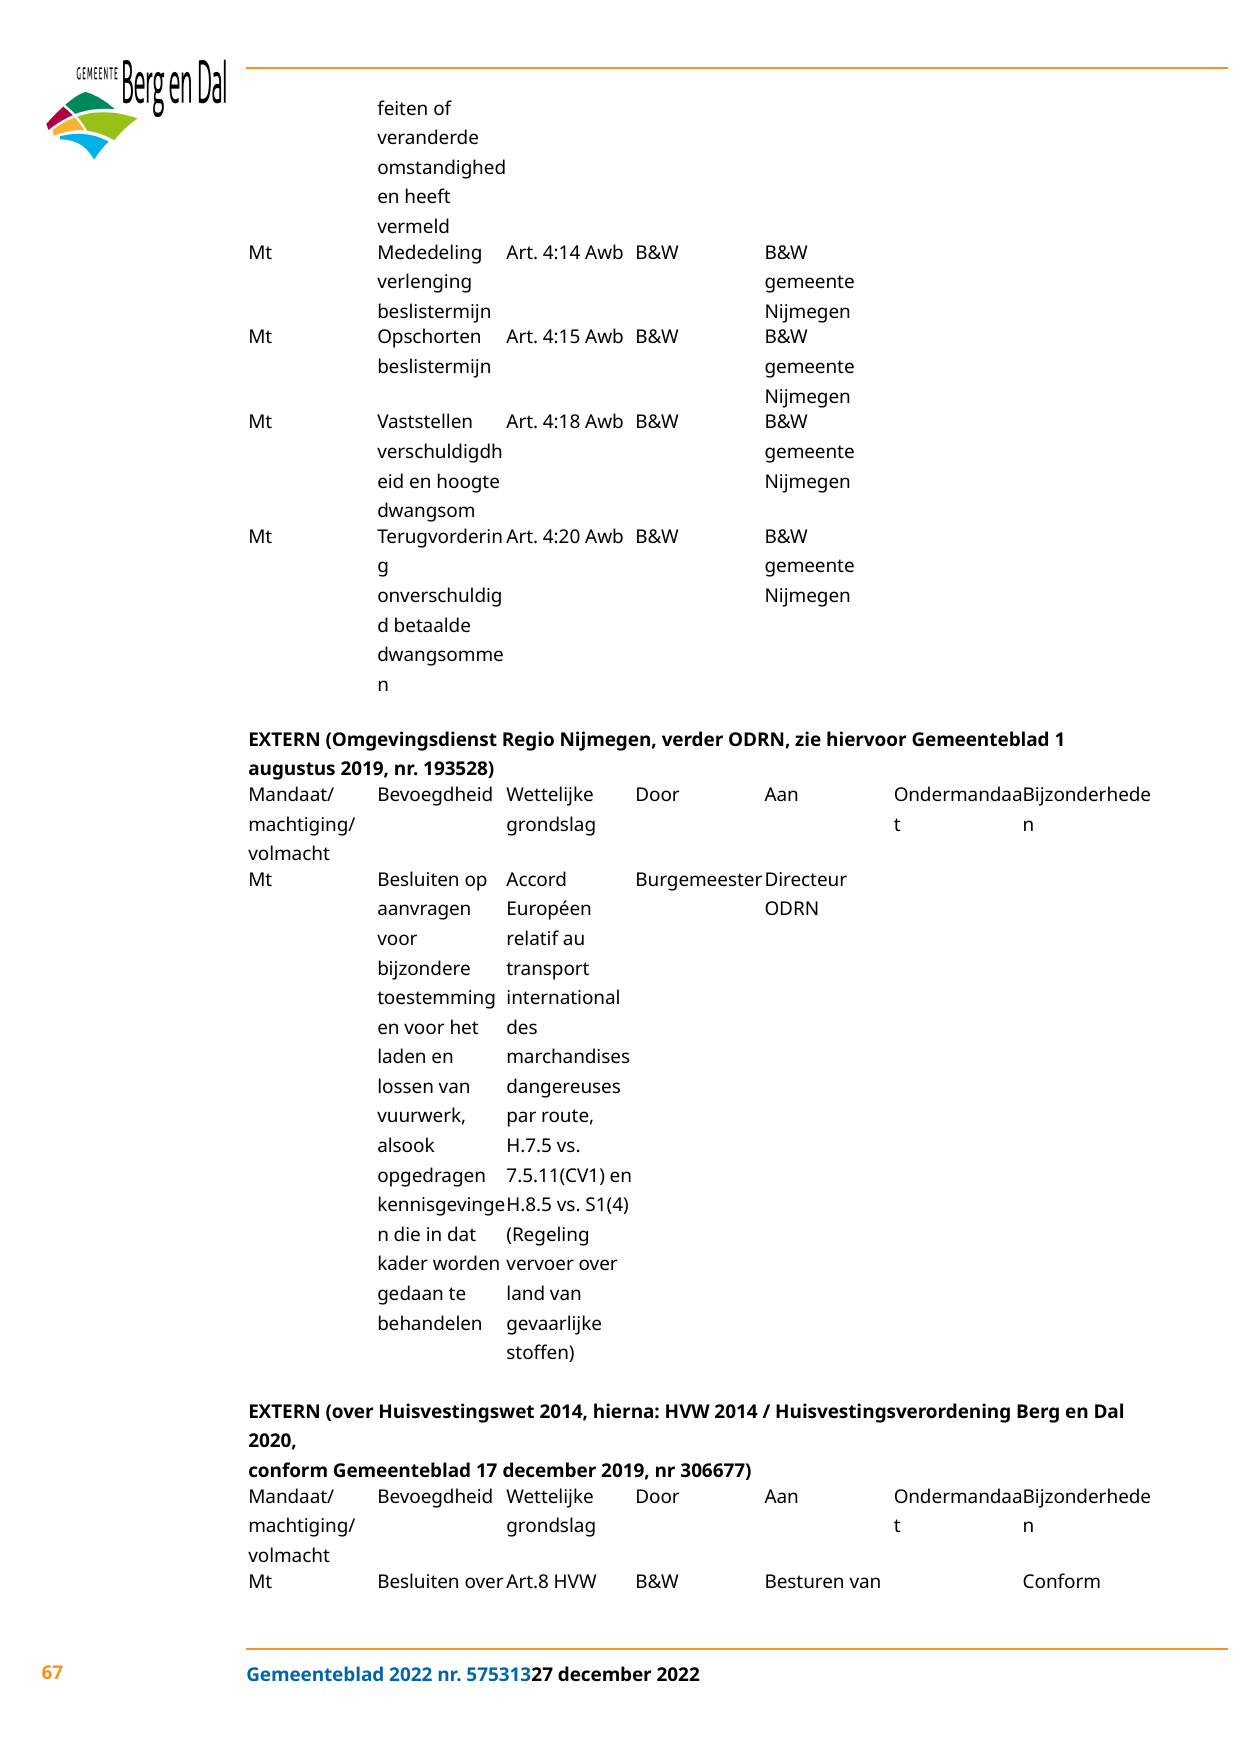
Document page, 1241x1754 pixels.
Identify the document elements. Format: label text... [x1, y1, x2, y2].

table_cell Mandaat/ machtiging/ volmacht [248, 781, 377, 866]
table_cell Mt [248, 523, 377, 697]
table_cell [635, 95, 764, 239]
table_cell Art. 4:15 Awb [506, 324, 635, 409]
table_cell Bijzonderheden [1023, 781, 1152, 866]
table_cell Art.8 HVW [506, 1568, 635, 1593]
table_cell [248, 697, 1152, 722]
table_cell [1023, 324, 1152, 409]
picture [41, 47, 231, 172]
table_cell [894, 866, 1022, 1365]
table_cell Mededeling verlenging beslistermijn [377, 239, 506, 324]
table_cell [764, 95, 893, 239]
table_cell [894, 239, 1022, 324]
table_cell Wettelijke grondslag [506, 781, 635, 866]
table_cell Art. 4:18 Awb [506, 409, 635, 523]
table_cell [1023, 239, 1152, 324]
table_cell [894, 409, 1022, 523]
table_cell [894, 95, 1022, 239]
table_cell [1023, 409, 1152, 523]
table_cell Vaststellen verschuldigdheid en hoogte dwangsom [377, 409, 506, 523]
table_cell Bevoegdheid [377, 1483, 506, 1568]
table_cell Ondermandaat [894, 1483, 1022, 1568]
table_cell Accord Européen relatif au transport international des marchandises dangereuses par route, H.7.5 vs. 7.5.11(CV1) en H.8.5 vs. S1(4) (Regeling vervoer over land van gevaarlijke stoffen) [506, 866, 635, 1365]
table_cell Opschorten beslistermijn [377, 324, 506, 409]
table_cell Mt [248, 866, 377, 1365]
table_cell B&W gemeente Nijmegen [764, 409, 893, 523]
table_cell B&W [635, 409, 764, 523]
table_cell Aan [764, 781, 893, 866]
table_cell Wettelijke grondslag [506, 1483, 635, 1568]
table_cell Mandaat/ machtiging/ volmacht [248, 1483, 377, 1568]
table_cell Besturen van [764, 1568, 893, 1593]
table_cell Art. 4:20 Awb [506, 523, 635, 697]
table_cell Mt [248, 239, 377, 324]
table_header EXTERN (over Huisvestingswet 2014, hierna: HVW 2014 / Huisvestingsverordening Berg en Dal 2020, conform Gemeenteblad 17 december 2019, nr 306677) [248, 1398, 1152, 1483]
table_cell Ondermandaat [894, 781, 1022, 866]
table_header EXTERN (Omgevingsdienst Regio Nijmegen, verder ODRN, zie hiervoor Gemeenteblad 1 augustus 2019, nr. 193528) [248, 726, 1152, 781]
table_cell B&W [635, 239, 764, 324]
table_cell [1023, 523, 1152, 697]
table_cell Burgemeester [635, 866, 764, 1365]
table_cell [1023, 95, 1152, 239]
table_cell B&W [635, 1568, 764, 1593]
table_cell Besluiten over [377, 1568, 506, 1593]
table_cell B&W gemeente Nijmegen [764, 239, 893, 324]
table_cell Aan [764, 1483, 893, 1568]
table_cell [894, 324, 1022, 409]
table_cell [1023, 866, 1152, 1365]
table_cell Door [635, 1483, 764, 1568]
table_cell feiten of veranderde omstandigheden heeft vermeld [377, 95, 506, 239]
table_cell B&W gemeente Nijmegen [764, 523, 893, 697]
table_cell Door [635, 781, 764, 866]
table_cell B&W [635, 523, 764, 697]
table_cell [894, 1568, 1022, 1593]
table_cell [248, 95, 377, 239]
table_cell B&W [635, 324, 764, 409]
table_cell Directeur ODRN [764, 866, 893, 1365]
table_cell Bevoegdheid [377, 781, 506, 866]
table_cell Mt [248, 324, 377, 409]
table_cell B&W gemeente Nijmegen [764, 324, 893, 409]
table_cell Terugvordering onverschuldigd betaalde dwangsommen [377, 523, 506, 697]
table_cell Mt [248, 409, 377, 523]
table_cell Mt [248, 1568, 377, 1593]
table_cell Bijzonderheden [1023, 1483, 1152, 1568]
table_cell [894, 523, 1022, 697]
table_cell [506, 95, 635, 239]
table_cell Conform [1023, 1568, 1152, 1593]
table_cell Besluiten op aanvragen voor bijzondere toestemmingen voor het laden en lossen van vuurwerk, alsook opgedragen kennisgevingen die in dat kader worden gedaan te behandelen [377, 866, 506, 1365]
table_cell Art. 4:14 Awb [506, 239, 635, 324]
